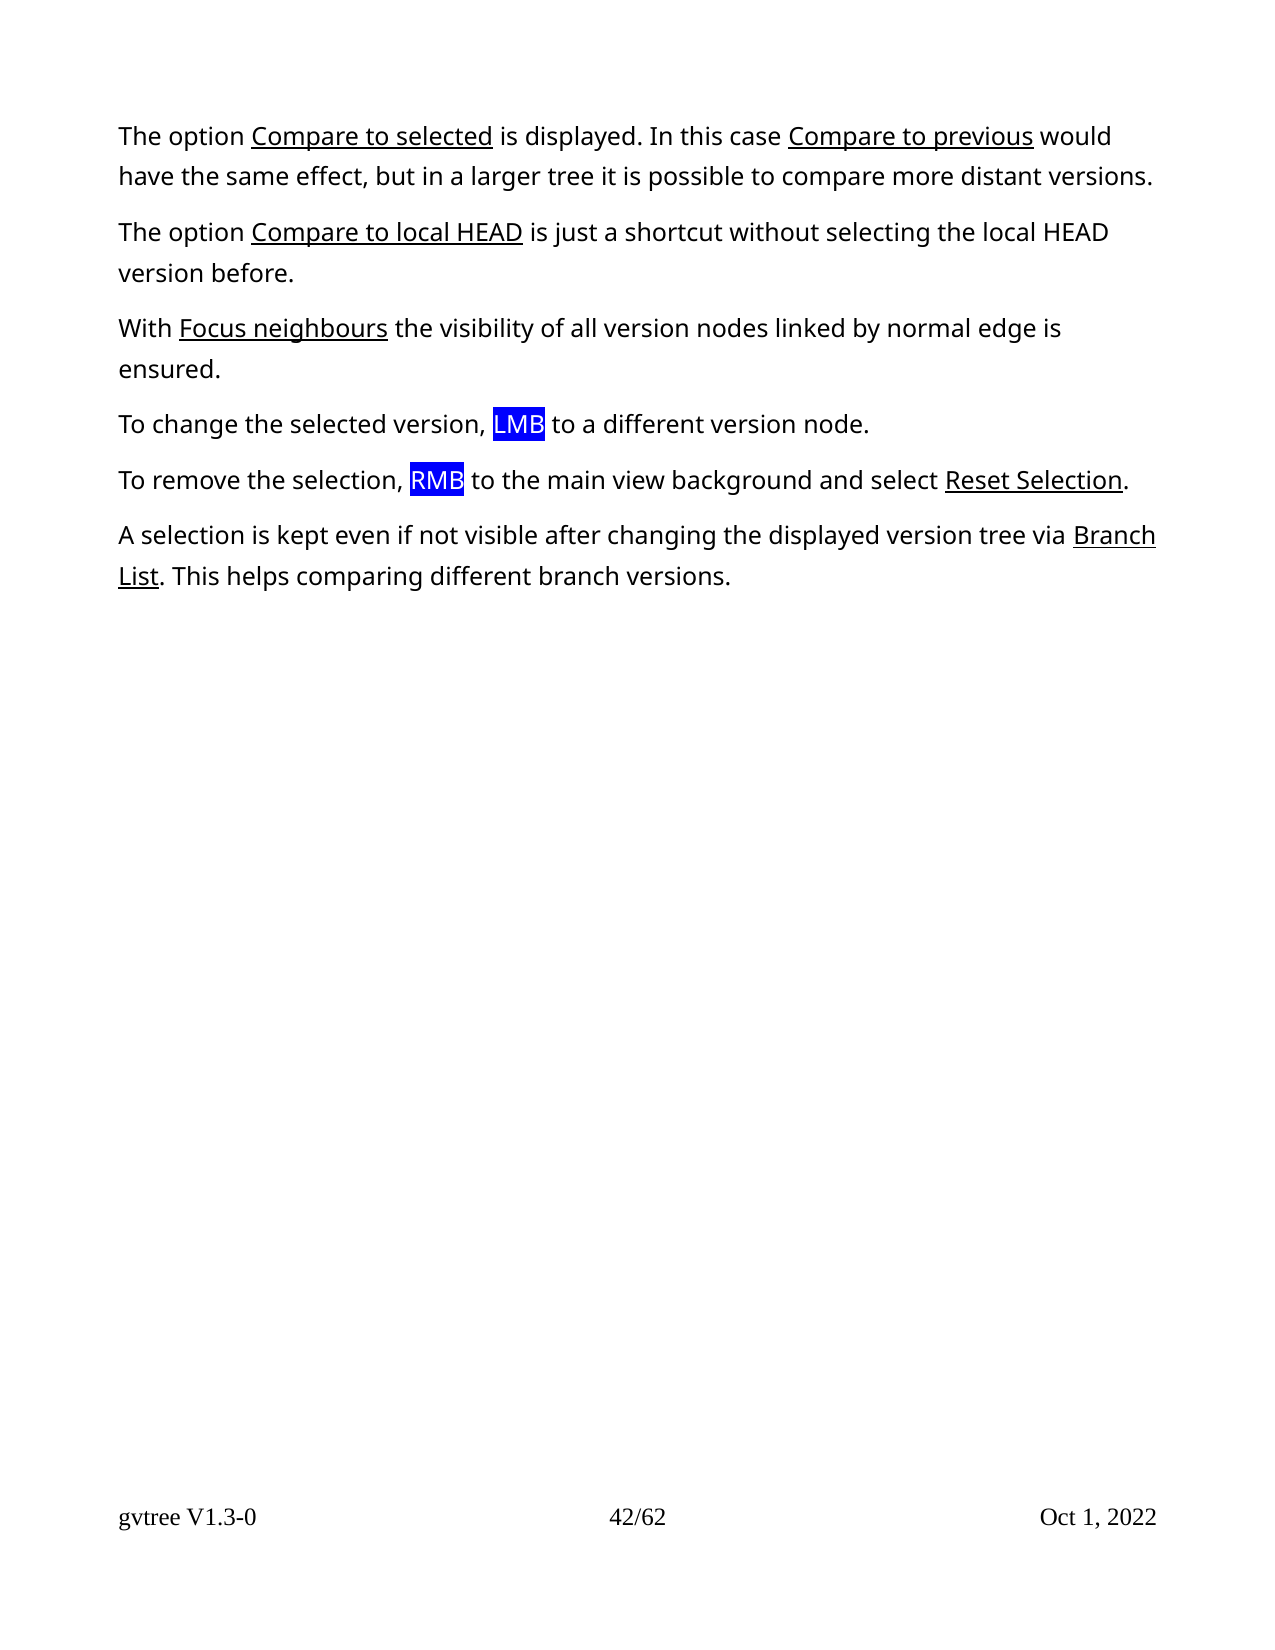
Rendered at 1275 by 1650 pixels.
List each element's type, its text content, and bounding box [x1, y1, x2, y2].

text The option Compare to local HEAD is just a shortcut without selecting the local HEAD version before. [118, 214, 1157, 289]
text To change the selected version, LMB to a different version node. [118, 407, 1157, 441]
text The option Compare to selected is displayed. In this case Compare to previous would have the same effect, but in a larger tree it is possible to compare more distant versions. [118, 118, 1157, 193]
text To remove the selection, RMB to the main view background and select Reset Selection. [118, 462, 1157, 496]
text A selection is kept even if not visible after changing the displayed version tree via Branch List. This helps comparing different branch versions. [118, 518, 1157, 593]
text With Focus neighbours the visibility of all version nodes linked by normal edge is ensured. [118, 311, 1157, 386]
